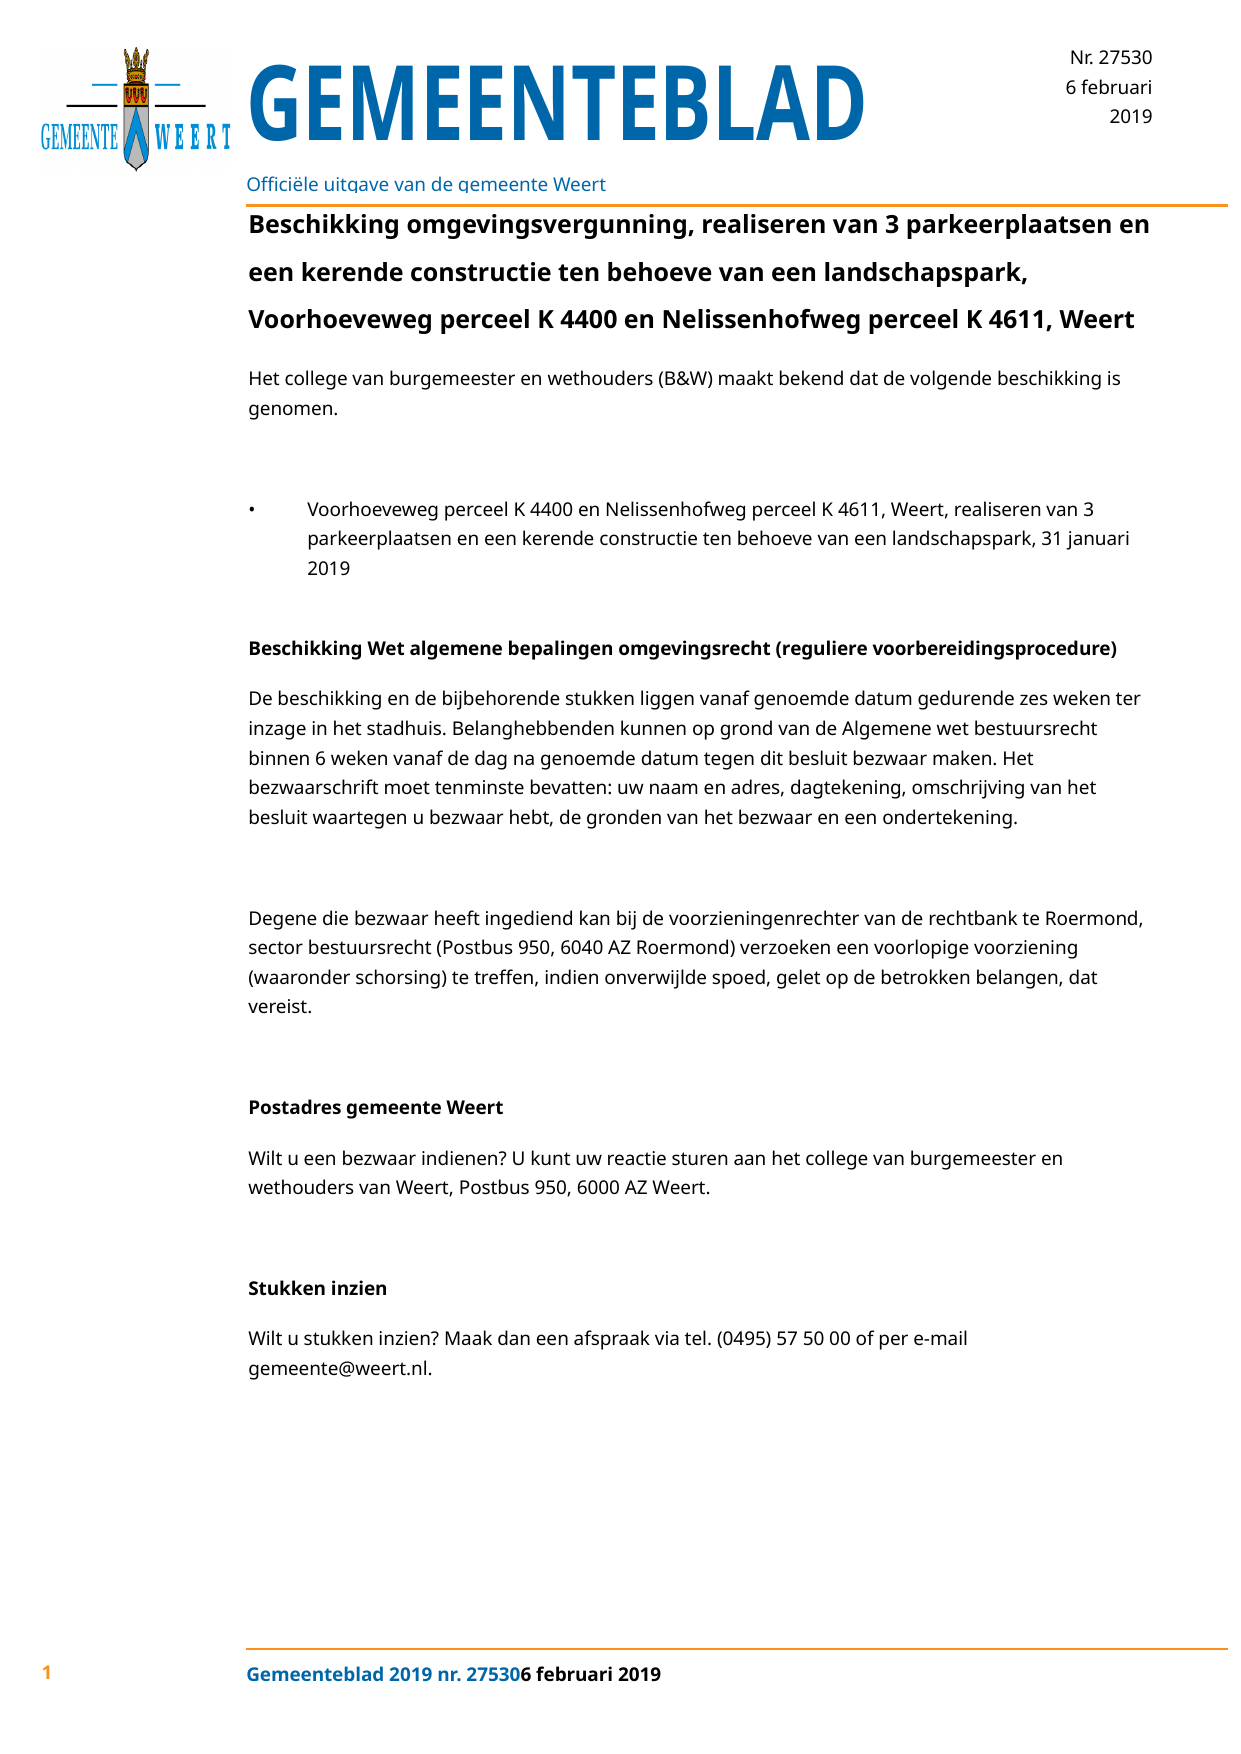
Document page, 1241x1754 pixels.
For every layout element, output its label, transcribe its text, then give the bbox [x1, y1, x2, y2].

text Stukken inzien [248, 1275, 1152, 1301]
text Degene die bezwaar heeft ingediend kan bij de voorzieningenrechter van de rechtbank te Roermond, sector bestuursrecht (Postbus 950, 6040 AZ Roermond) verzoeken een voorlopige voorziening (waaronder schorsing) te treffen, indien onverwijlde spoed, gelet op de betrokken belangen, dat vereist. [248, 905, 1152, 1019]
text Wilt u stukken inzien? Maak dan een afspraak via tel. (0495) 57 50 00 of per e-mail gemeente@weert.nl. [248, 1326, 1152, 1381]
text De beschikking en de bijbehorende stukken liggen vanaf genoemde datum gedurende zes weken ter inzage in het stadhuis. Belanghebbenden kunnen op grond van de Algemene wet bestuursrecht binnen 6 weken vanaf de dag na genoemde datum tegen dit besluit bezwaar maken. Het bezwaarschrift moet tenminste bevatten: uw naam en adres, dagtekening, omschrijving van het besluit waartegen u bezwaar hebt, de gronden van het bezwaar en een ondertekening. [248, 686, 1152, 829]
list Voorhoeveweg perceel K 4400 en Nelissenhofweg perceel K 4611, Weert, realiseren van 3 parkeerplaatsen en een kerende constructie ten behoeve van een landschapspark, 31 januari 2019 [248, 496, 1152, 581]
text Het college van burgemeester en wethouders (B&W) maakt bekend dat de volgende beschikking is genomen. [248, 366, 1152, 421]
text Beschikking omgevingsvergunning, realiseren van 3 parkeerplaatsen en een kerende constructie ten behoeve van een landschapspark, Voorhoeveweg perceel K 4400 en Nelissenhofweg perceel K 4611, Weert [248, 207, 1152, 336]
picture [41, 47, 231, 172]
text Wilt u een bezwaar indienen? U kunt uw reactie sturen aan het college van burgemeester en wethouders van Weert, Postbus 950, 6000 AZ Weert. [248, 1145, 1152, 1200]
text Postadres gemeente Weert [248, 1094, 1152, 1120]
text Beschikking Wet algemene bepalingen omgevingsrecht (reguliere voorbereidingsprocedure) [248, 635, 1152, 661]
